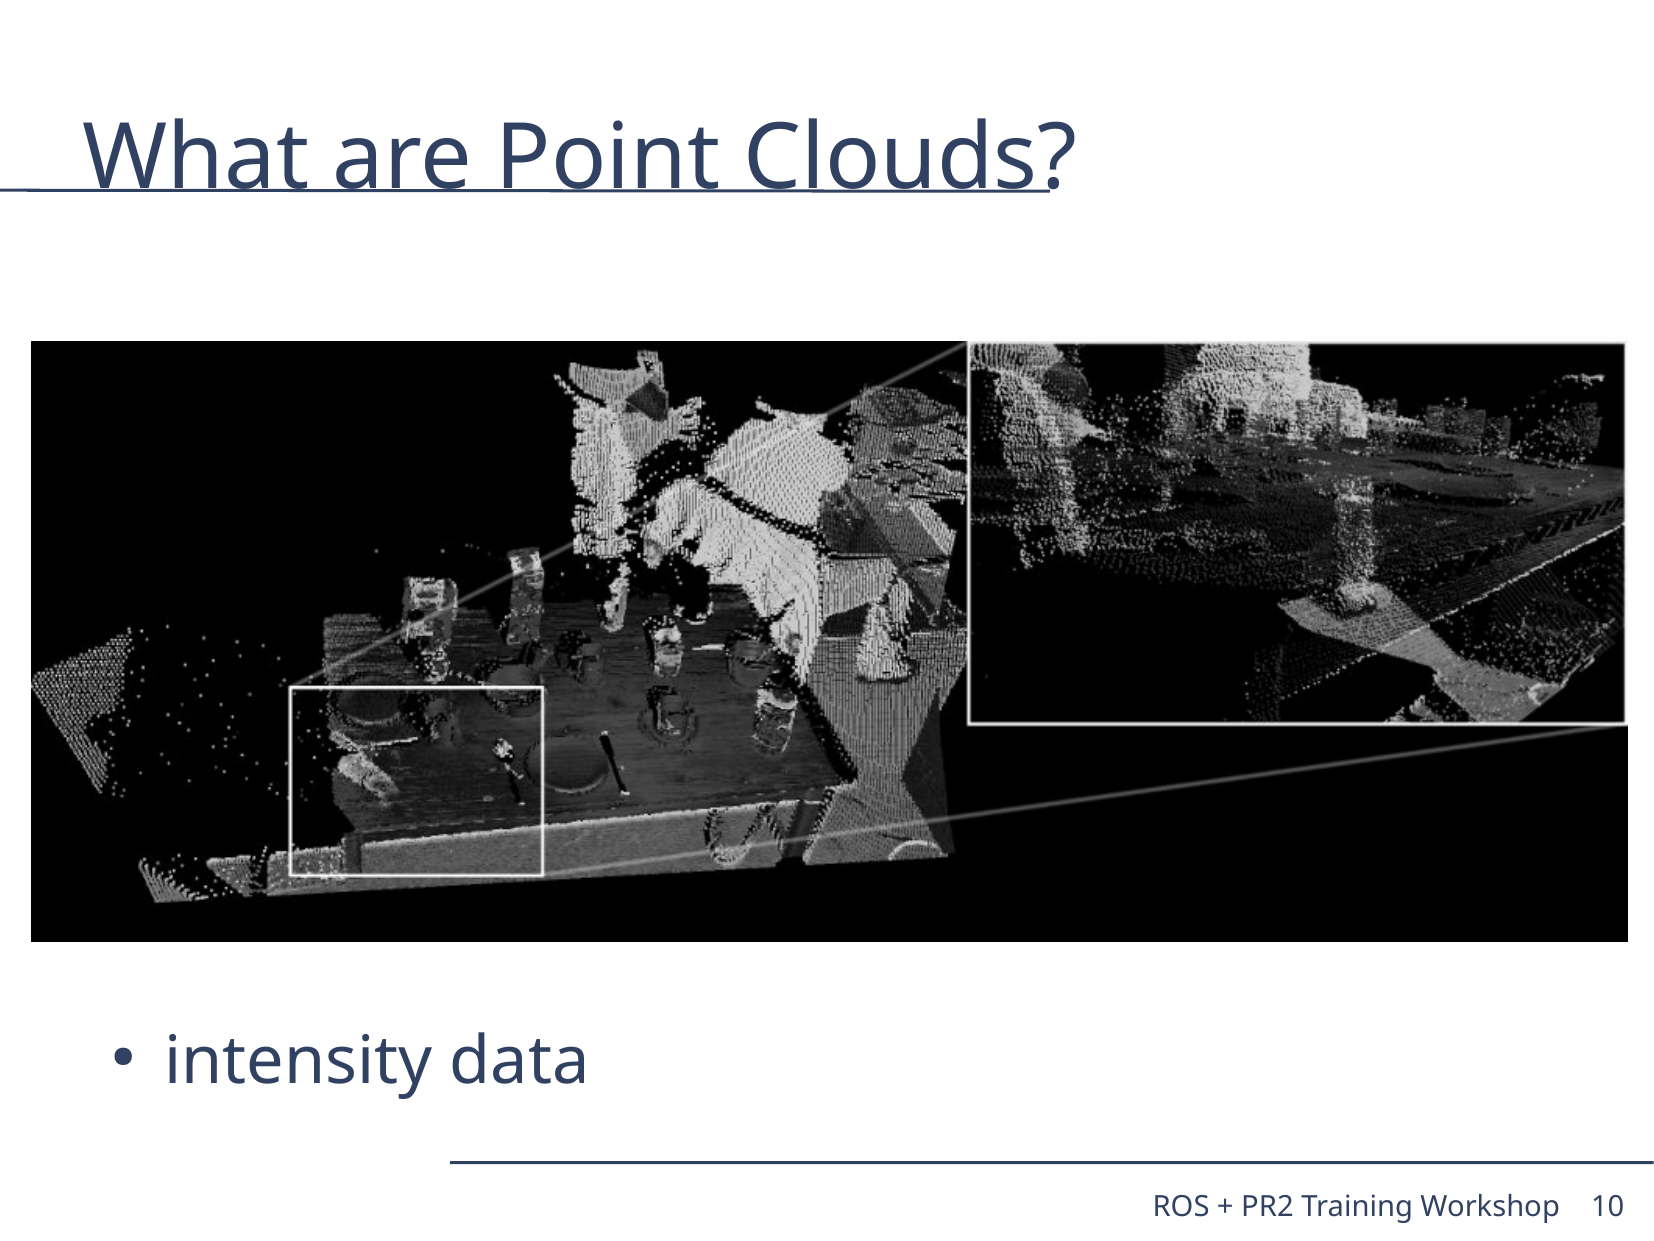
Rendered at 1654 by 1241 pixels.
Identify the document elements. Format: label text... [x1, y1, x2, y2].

list intensity data [93, 1012, 1582, 1136]
picture [31, 341, 1628, 942]
title What are Point Clouds? [82, 56, 1571, 250]
